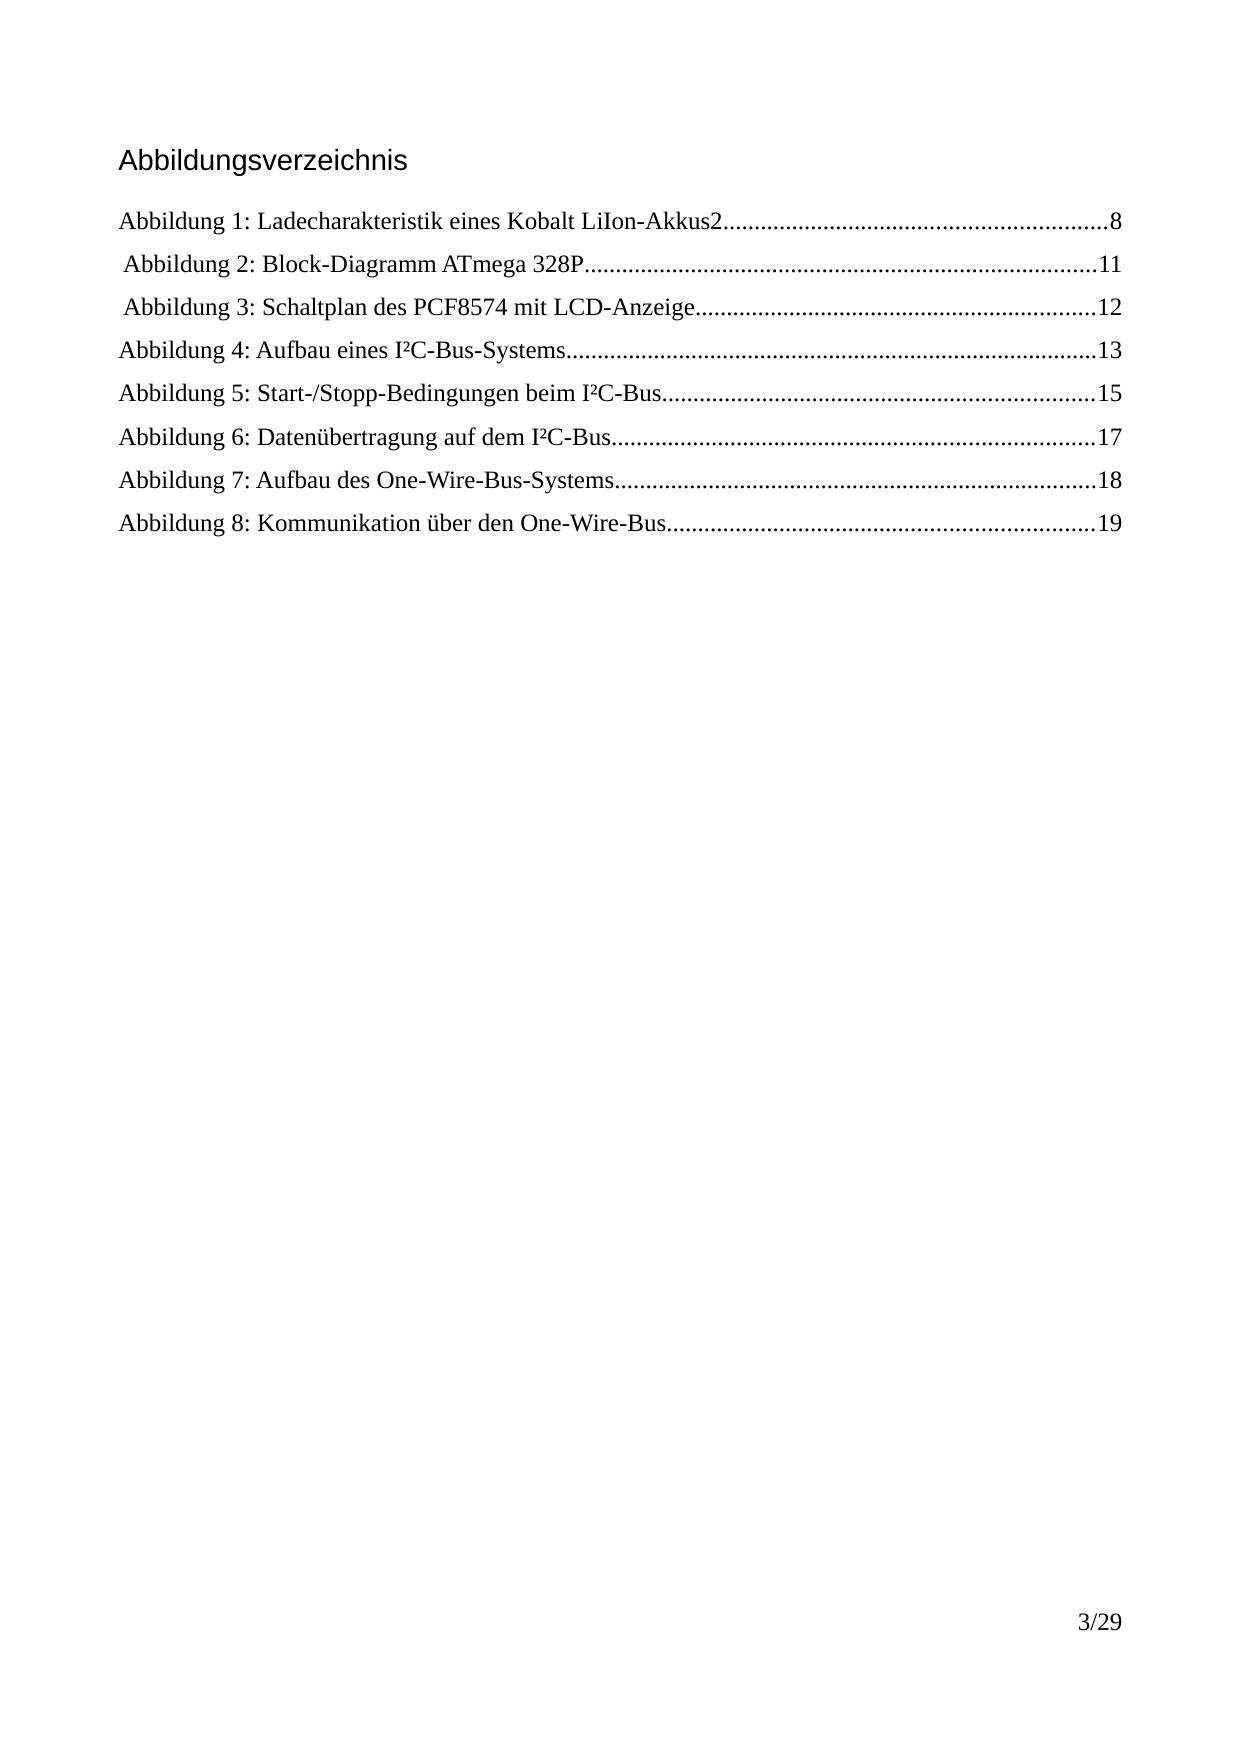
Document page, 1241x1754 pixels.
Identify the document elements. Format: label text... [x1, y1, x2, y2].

text Abbildung 3: Schaltplan des PCF8574 mit LCD-Anzeige 12 [118, 292, 1122, 321]
text Abbildung 4: Aufbau eines I²C-Bus-Systems 13 [118, 335, 1122, 364]
text Abbildung 1: Ladecharakteristik eines Kobalt LiIon-Akkus2 8 [118, 206, 1122, 235]
text Abbildung 5: Start-/Stopp-Bedingungen beim I²C-Bus. 15 [118, 378, 1122, 407]
text Abbildung 6: Datenübertragung auf dem I²C-Bus 17 [118, 422, 1122, 450]
text Abbildung 2: Block-Diagramm ATmega 328P 11 [118, 249, 1122, 278]
text Abbildung 8: Kommunikation über den One-Wire-Bus 19 [118, 508, 1122, 537]
subtitle Abbildungsverzeichnis [118, 143, 1122, 177]
text Abbildung 7: Aufbau des One-Wire-Bus-Systems 18 [118, 465, 1122, 493]
